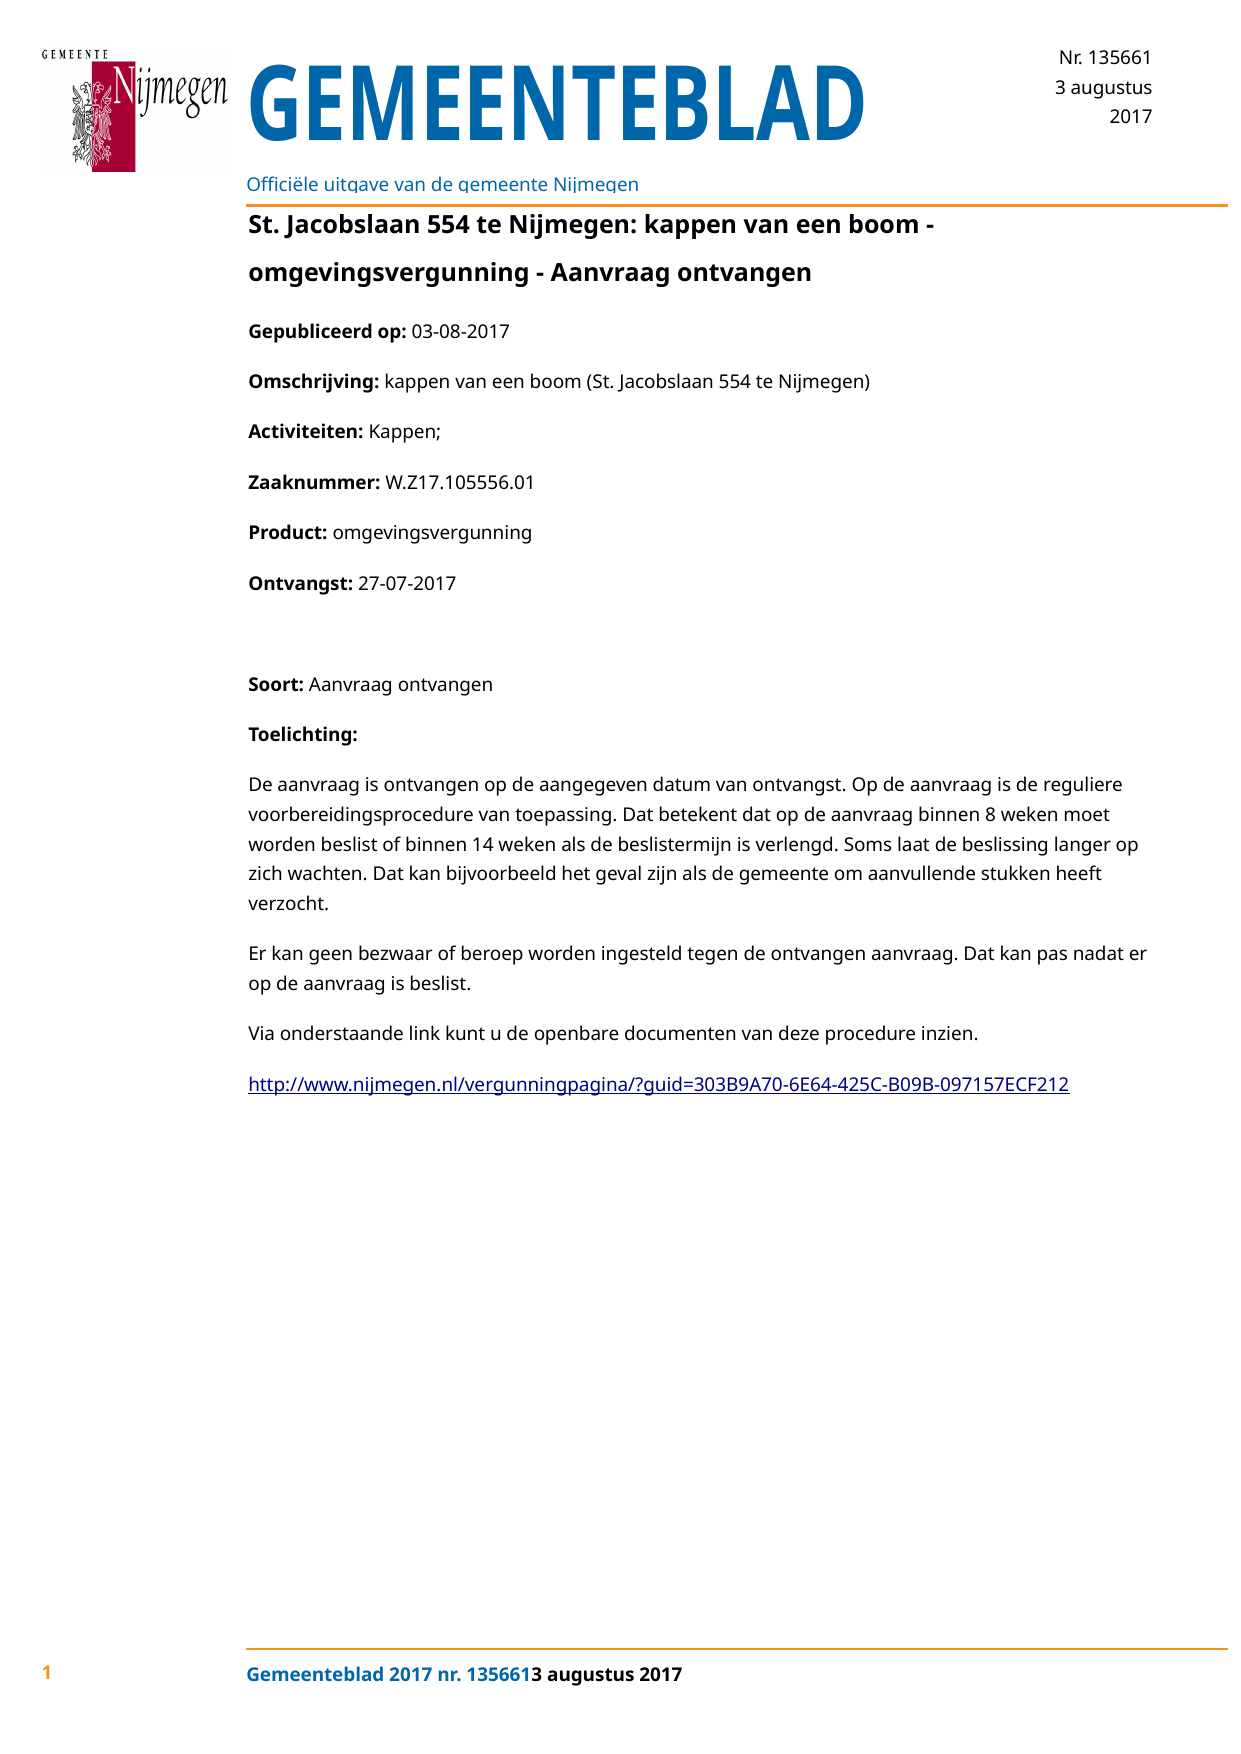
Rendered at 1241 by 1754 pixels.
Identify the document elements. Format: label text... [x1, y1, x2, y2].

text St. Jacobslaan 554 te Nijmegen: kappen van een boom - omgevingsvergunning - Aanvraag ontvangen [248, 207, 1152, 288]
text Ontvangst: 27-07-2017 [248, 570, 1152, 596]
text Gepubliceerd op: 03-08-2017 [248, 318, 1152, 344]
text Er kan geen bezwaar of beroep worden ingesteld tegen de ontvangen aanvraag. Dat kan pas nadat er op de aanvraag is beslist. [248, 940, 1152, 996]
text Product: omgevingsvergunning [248, 519, 1152, 545]
text Toelichting: [248, 721, 1152, 747]
text Activiteiten: Kappen; [248, 419, 1152, 444]
text http://www.nijmegen.nl/vergunningpagina/?guid=303B9A70-6E64-425C-B09B-097157ECF212 [248, 1071, 1152, 1097]
text Via onderstaande link kunt u de openbare documenten van deze procedure inzien. [248, 1020, 1152, 1046]
text Soort: Aanvraag ontvangen [248, 671, 1152, 697]
picture [41, 47, 231, 172]
text De aanvraag is ontvangen op de aangegeven datum van ontvangst. Op de aanvraag is de reguliere voorbereidingsprocedure van toepassing. Dat betekent dat op de aanvraag binnen 8 weken moet worden beslist of binnen 14 weken als de beslistermijn is verlengd. Soms laat de beslissing langer op zich wachten. Dat kan bijvoorbeeld het geval zijn als de gemeente om aanvullende stukken heeft verzocht. [248, 772, 1152, 916]
text Zaaknummer: W.Z17.105556.01 [248, 469, 1152, 495]
text Omschrijving: kappen van een boom (St. Jacobslaan 554 te Nijmegen) [248, 368, 1152, 394]
